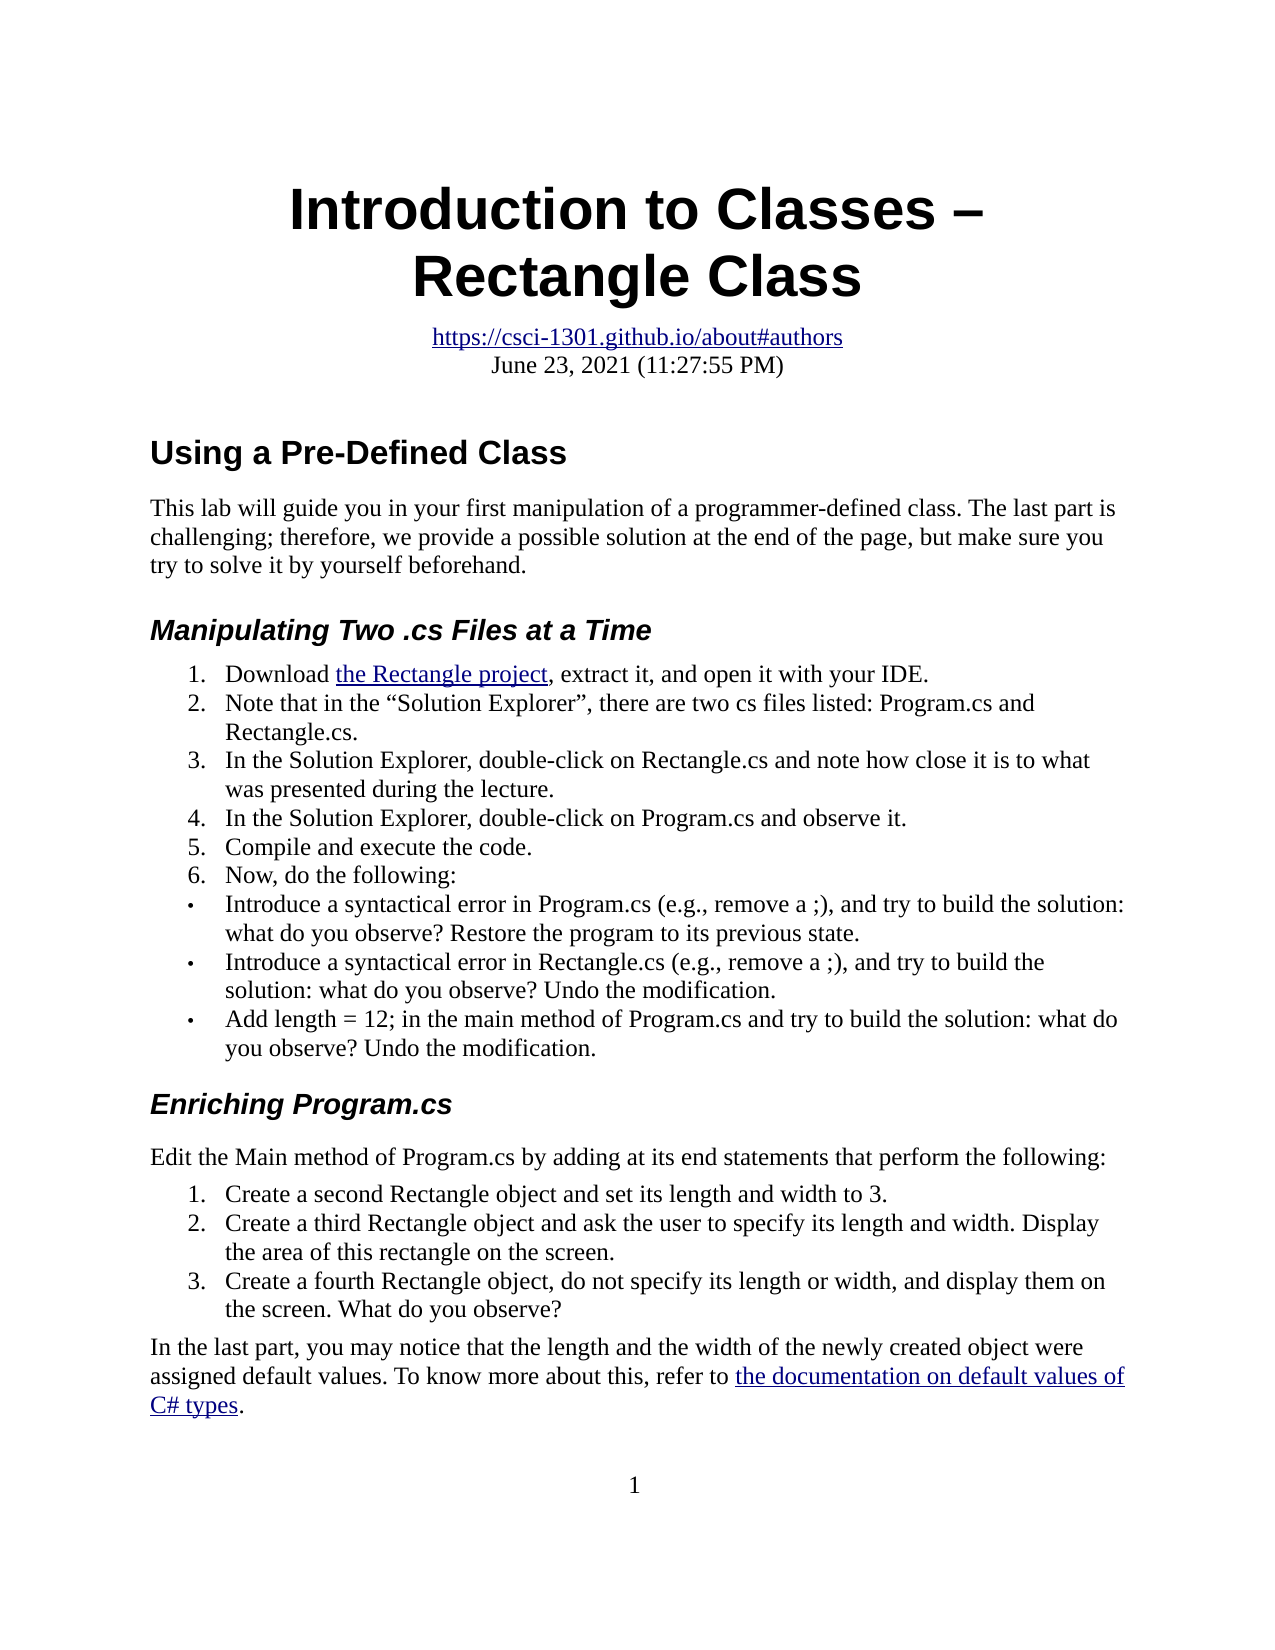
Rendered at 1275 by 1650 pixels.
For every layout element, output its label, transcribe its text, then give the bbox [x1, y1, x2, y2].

title Introduction to Classes – Rectangle Class [150, 175, 1125, 309]
subtitle Manipulating Two .cs Files at a Time [150, 613, 1125, 647]
text Edit the Main method of Program.cs by adding at its end statements that perform the following: [150, 1142, 1125, 1171]
text In the last part, you may notice that the length and the width of the newly created object were assigned default values. To know more about this, refer to the documentation on default values of C# types. [150, 1332, 1125, 1418]
list In the Solution Explorer, double-click on Program.cs and observe it. [187, 803, 1125, 832]
list Create a third Rectangle object and ask the user to specify its length and width. Display the area of this rectangle on the screen. [187, 1208, 1125, 1266]
text https://csci-1301.github.io/about#authors [150, 322, 1125, 350]
subtitle Enriching Program.cs [150, 1087, 1125, 1120]
text June 23, 2021 (11:27:55 PM) [150, 350, 1125, 379]
list Introduce a syntactical error in Program.cs (e.g., remove a ;), and try to build the solution: what do you observe? Restore the program to its previous state. [187, 889, 1125, 947]
list Add length = 12; in the main method of Program.cs and try to build the solution: what do you observe? Undo the modification. [187, 1004, 1125, 1062]
list Create a fourth Rectangle object, do not specify its length or width, and display them on the screen. What do you observe? [187, 1266, 1125, 1323]
list Now, do the following: [187, 861, 1125, 889]
list Introduce a syntactical error in Rectangle.cs (e.g., remove a ;), and try to build the solution: what do you observe? Undo the modification. [187, 947, 1125, 1004]
list Compile and execute the code. [187, 832, 1125, 861]
list Create a second Rectangle object and set its length and width to 3. [187, 1179, 1125, 1208]
list Download the Rectangle project, extract it, and open it with your IDE. [187, 659, 1125, 688]
text This lab will guide you in your first manipulation of a programmer-defined class. The last part is challenging; therefore, we provide a possible solution at the end of the page, but make sure you try to solve it by yourself beforehand. [150, 493, 1125, 579]
list In the Solution Explorer, double-click on Rectangle.cs and note how close it is to what was presented during the lecture. [187, 746, 1125, 803]
list Note that in the “Solution Explorer”, there are two cs files listed: Program.cs and Rectangle.cs. [187, 688, 1125, 746]
subtitle Using a Pre-Defined Class [150, 433, 1125, 472]
